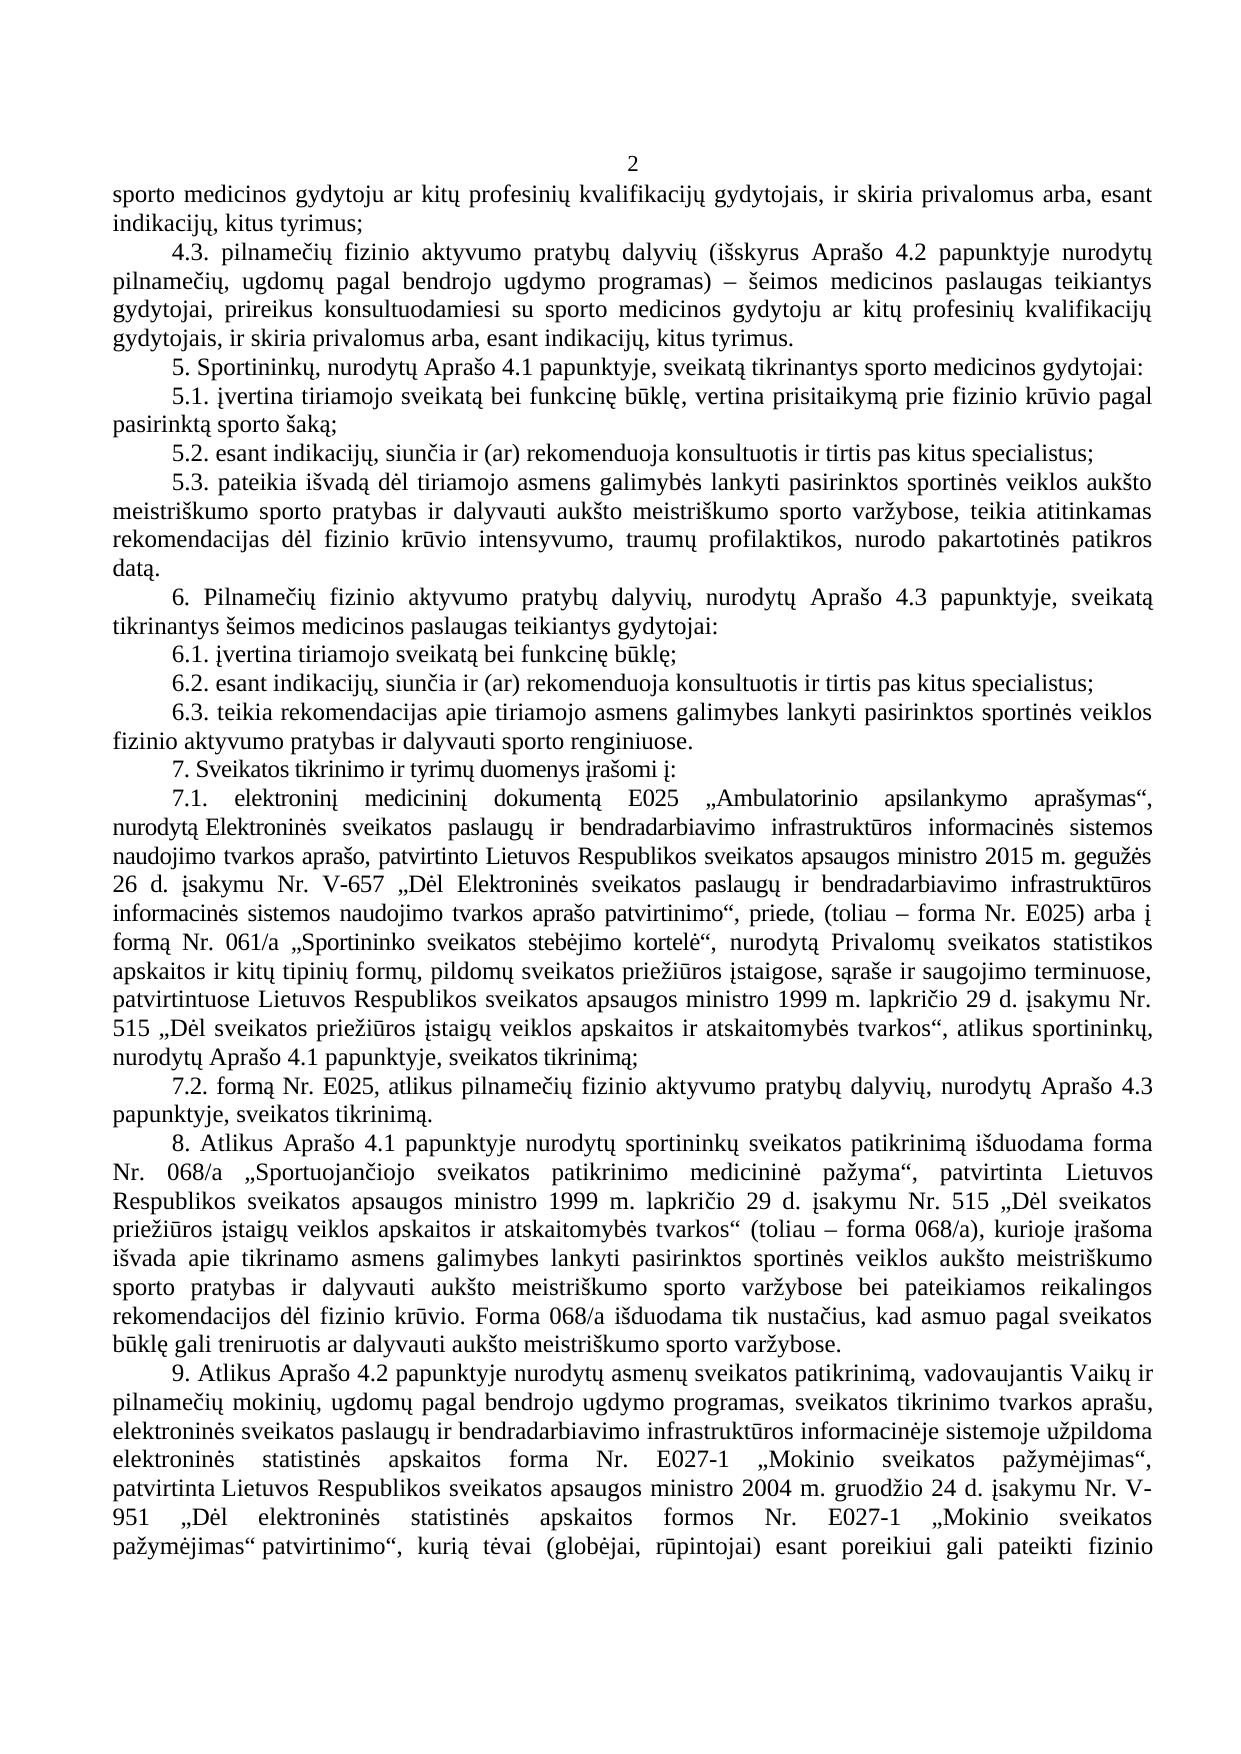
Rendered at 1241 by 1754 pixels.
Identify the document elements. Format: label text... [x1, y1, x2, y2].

text 6.1. įvertina tiriamojo sveikatą bei funkcinę būklę; [112, 639, 1153, 668]
text 6. Pilnamečių fizinio aktyvumo pratybų dalyvių, nurodytų Aprašo 4.3 papunktyje, sveikatą tikrinantys šeimos medicinos paslaugas teikiantys gydytojai: [112, 582, 1153, 639]
text 9. Atlikus Aprašo 4.2 papunktyje nurodytų asmenų sveikatos patikrinimą, vadovaujantis Vaikų ir pilnamečių mokinių, ugdomų pagal bendrojo ugdymo programas, sveikatos tikrinimo tvarkos aprašu, elektroninės sveikatos paslaugų ir bendradarbiavimo infrastruktūros informacinėje sistemoje užpildoma elektroninės statistinės apskaitos forma Nr. E027-1 „Mokinio sveikatos pažymėjimas“, patvirtinta Lietuvos Respublikos sveikatos apsaugos ministro 2004 m. gruodžio 24 d. įsakymu Nr. V-951 „Dėl elektroninės statistinės apskaitos formos Nr. E027-1 „Mokinio sveikatos pažymėjimas“ patvirtinimo“, kurią tėvai (globėjai, rūpintojai) esant poreikiui gali pateikti fizinio [112, 1358, 1153, 1559]
text 8. Atlikus Aprašo 4.1 papunktyje nurodytų sportininkų sveikatos patikrinimą išduodama forma Nr. 068/a „Sportuojančiojo sveikatos patikrinimo medicininė pažyma“, patvirtinta Lietuvos Respublikos sveikatos apsaugos ministro 1999 m. lapkričio 29 d. įsakymu Nr. 515 „Dėl sveikatos priežiūros įstaigų veiklos apskaitos ir atskaitomybės tvarkos“ (toliau – forma 068/a), kurioje įrašoma išvada apie tikrinamo asmens galimybes lankyti pasirinktos sportinės veiklos aukšto meistriškumo sporto pratybas ir dalyvauti aukšto meistriškumo sporto varžybose bei pateikiamos reikalingos rekomendacijos dėl fizinio krūvio. Forma 068/a išduodama tik nustačius, kad asmuo pagal sveikatos būklę gali treniruotis ar dalyvauti aukšto meistriškumo sporto varžybose. [112, 1128, 1153, 1358]
text 5.2. esant indikacijų, siunčia ir (ar) rekomenduoja konsultuotis ir tirtis pas kitus specialistus; [112, 438, 1153, 467]
text 7.1. elektroninį medicininį dokumentą E025 „Ambulatorinio apsilankymo aprašymas“, nurodytą Elektroninės sveikatos paslaugų ir bendradarbiavimo infrastruktūros informacinės sistemos naudojimo tvarkos aprašo, patvirtinto Lietuvos Respublikos sveikatos apsaugos ministro 2015 m. gegužės 26 d. įsakymu Nr. V-657 „Dėl Elektroninės sveikatos paslaugų ir bendradarbiavimo infrastruktūros informacinės sistemos naudojimo tvarkos aprašo patvirtinimo“, priede, (toliau – forma Nr. E025) arba į formą Nr. 061/a „Sportininko sveikatos stebėjimo kortelė“, nurodytą Privalomų sveikatos statistikos apskaitos ir kitų tipinių formų, pildomų sveikatos priežiūros įstaigose, sąraše ir saugojimo terminuose, patvirtintuose Lietuvos Respublikos sveikatos apsaugos ministro 1999 m. lapkričio 29 d. įsakymu Nr. 515 „Dėl sveikatos priežiūros įstaigų veiklos apskaitos ir atskaitomybės tvarkos“, atlikus sportininkų, nurodytų Aprašo 4.1 papunktyje, sveikatos tikrinimą; [112, 783, 1153, 1071]
text 5.3. pateikia išvadą dėl tiriamojo asmens galimybės lankyti pasirinktos sportinės veiklos aukšto meistriškumo sporto pratybas ir dalyvauti aukšto meistriškumo sporto varžybose, teikia atitinkamas rekomendacijas dėl fizinio krūvio intensyvumo, traumų profilaktikos, nurodo pakartotinės patikros datą. [112, 467, 1153, 582]
text 7. Sveikatos tikrinimo ir tyrimų duomenys įrašomi į: [112, 754, 1153, 783]
text 5.1. įvertina tiriamojo sveikatą bei funkcinę būklę, vertina prisitaikymą prie fizinio krūvio pagal pasirinktą sporto šaką; [112, 381, 1153, 438]
text sporto medicinos gydytoju ar kitų profesinių kvalifikacijų gydytojais, ir skiria privalomus arba, esant indikacijų, kitus tyrimus; [112, 179, 1153, 237]
text 5. Sportininkų, nurodytų Aprašo 4.1 papunktyje, sveikatą tikrinantys sporto medicinos gydytojai: [112, 352, 1153, 381]
text 6.2. esant indikacijų, siunčia ir (ar) rekomenduoja konsultuotis ir tirtis pas kitus specialistus; [112, 668, 1153, 697]
text 4.3. pilnamečių fizinio aktyvumo pratybų dalyvių (išskyrus Aprašo 4.2 papunktyje nurodytų pilnamečių, ugdomų pagal bendrojo ugdymo programas) – šeimos medicinos paslaugas teikiantys gydytojai, prireikus konsultuodamiesi su sporto medicinos gydytoju ar kitų profesinių kvalifikacijų gydytojais, ir skiria privalomus arba, esant indikacijų, kitus tyrimus. [112, 237, 1153, 352]
text 7.2. formą Nr. E025, atlikus pilnamečių fizinio aktyvumo pratybų dalyvių, nurodytų Aprašo 4.3 papunktyje, sveikatos tikrinimą. [112, 1071, 1153, 1128]
text 6.3. teikia rekomendacijas apie tiriamojo asmens galimybes lankyti pasirinktos sportinės veiklos fizinio aktyvumo pratybas ir dalyvauti sporto renginiuose. [112, 697, 1153, 754]
